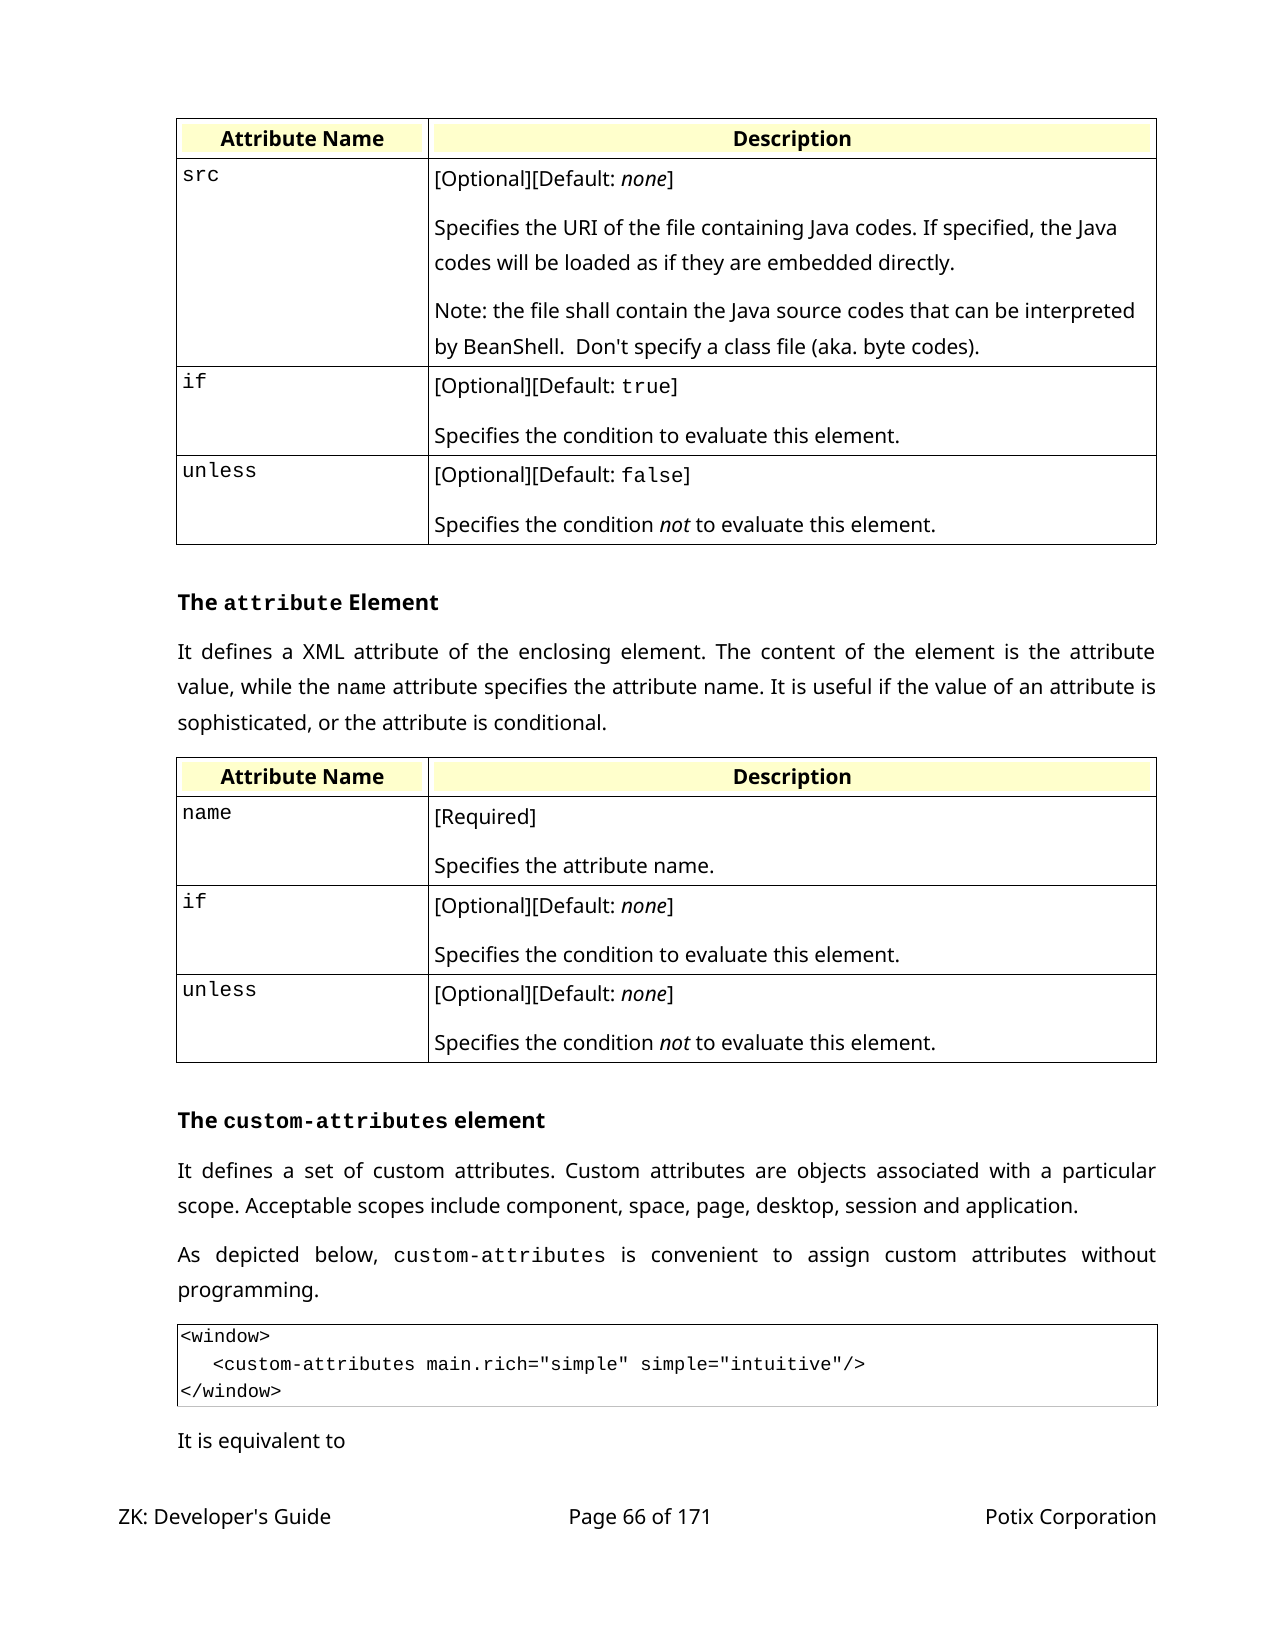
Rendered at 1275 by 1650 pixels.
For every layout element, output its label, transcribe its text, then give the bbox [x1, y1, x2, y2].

table_cell [Optional][Default: none] Specifies the URI of the file containing Java codes. If specified, the Java codes will be loaded as if they are embedded directly. Note: the file shall contain the Java source codes that can be interpreted by BeanShell. Don't specify a class file (aka. byte codes). [429, 159, 1156, 366]
table_cell unless [177, 975, 428, 1062]
text It defines a XML attribute of the enclosing element. The content of the element is the attribute value, while the name attribute specifies the attribute name. It is useful if the value of an attribute is sophisticated, or the attribute is conditional. [177, 637, 1157, 736]
table_cell [Optional][Default: false] Specifies the condition not to evaluate this element. [429, 456, 1156, 544]
text It is equivalent to [177, 1426, 1157, 1455]
table_cell if [177, 886, 428, 974]
text <window> [178, 1325, 1157, 1348]
text It defines a set of custom attributes. Custom attributes are objects associated with a particular scope. Acceptable scopes include component, space, page, desktop, session and application. [177, 1156, 1157, 1219]
subtitle The attribute Element [177, 586, 1157, 616]
table_header Description [429, 119, 1156, 158]
subtitle The custom-attributes element [177, 1105, 1157, 1135]
table_header Description [429, 758, 1156, 796]
table_cell [Required] Specifies the attribute name. [429, 797, 1156, 885]
text As depicted below, custom-attributes is convenient to assign custom attributes without programming. [177, 1240, 1157, 1303]
table_cell [Optional][Default: none] Specifies the condition to evaluate this element. [429, 886, 1156, 974]
table_cell [Optional][Default: true] Specifies the condition to evaluate this element. [429, 367, 1156, 455]
text <custom-attributes main.rich="simple" simple="intuitive"/> [178, 1351, 1157, 1376]
table_cell unless [177, 456, 428, 544]
table_cell src [177, 159, 428, 366]
text </window> [178, 1378, 1157, 1406]
table_cell name [177, 797, 428, 885]
table_header Attribute Name [177, 758, 428, 796]
table_cell [Optional][Default: none] Specifies the condition not to evaluate this element. [429, 975, 1156, 1062]
table_cell if [177, 367, 428, 455]
table_header Attribute Name [177, 119, 428, 158]
